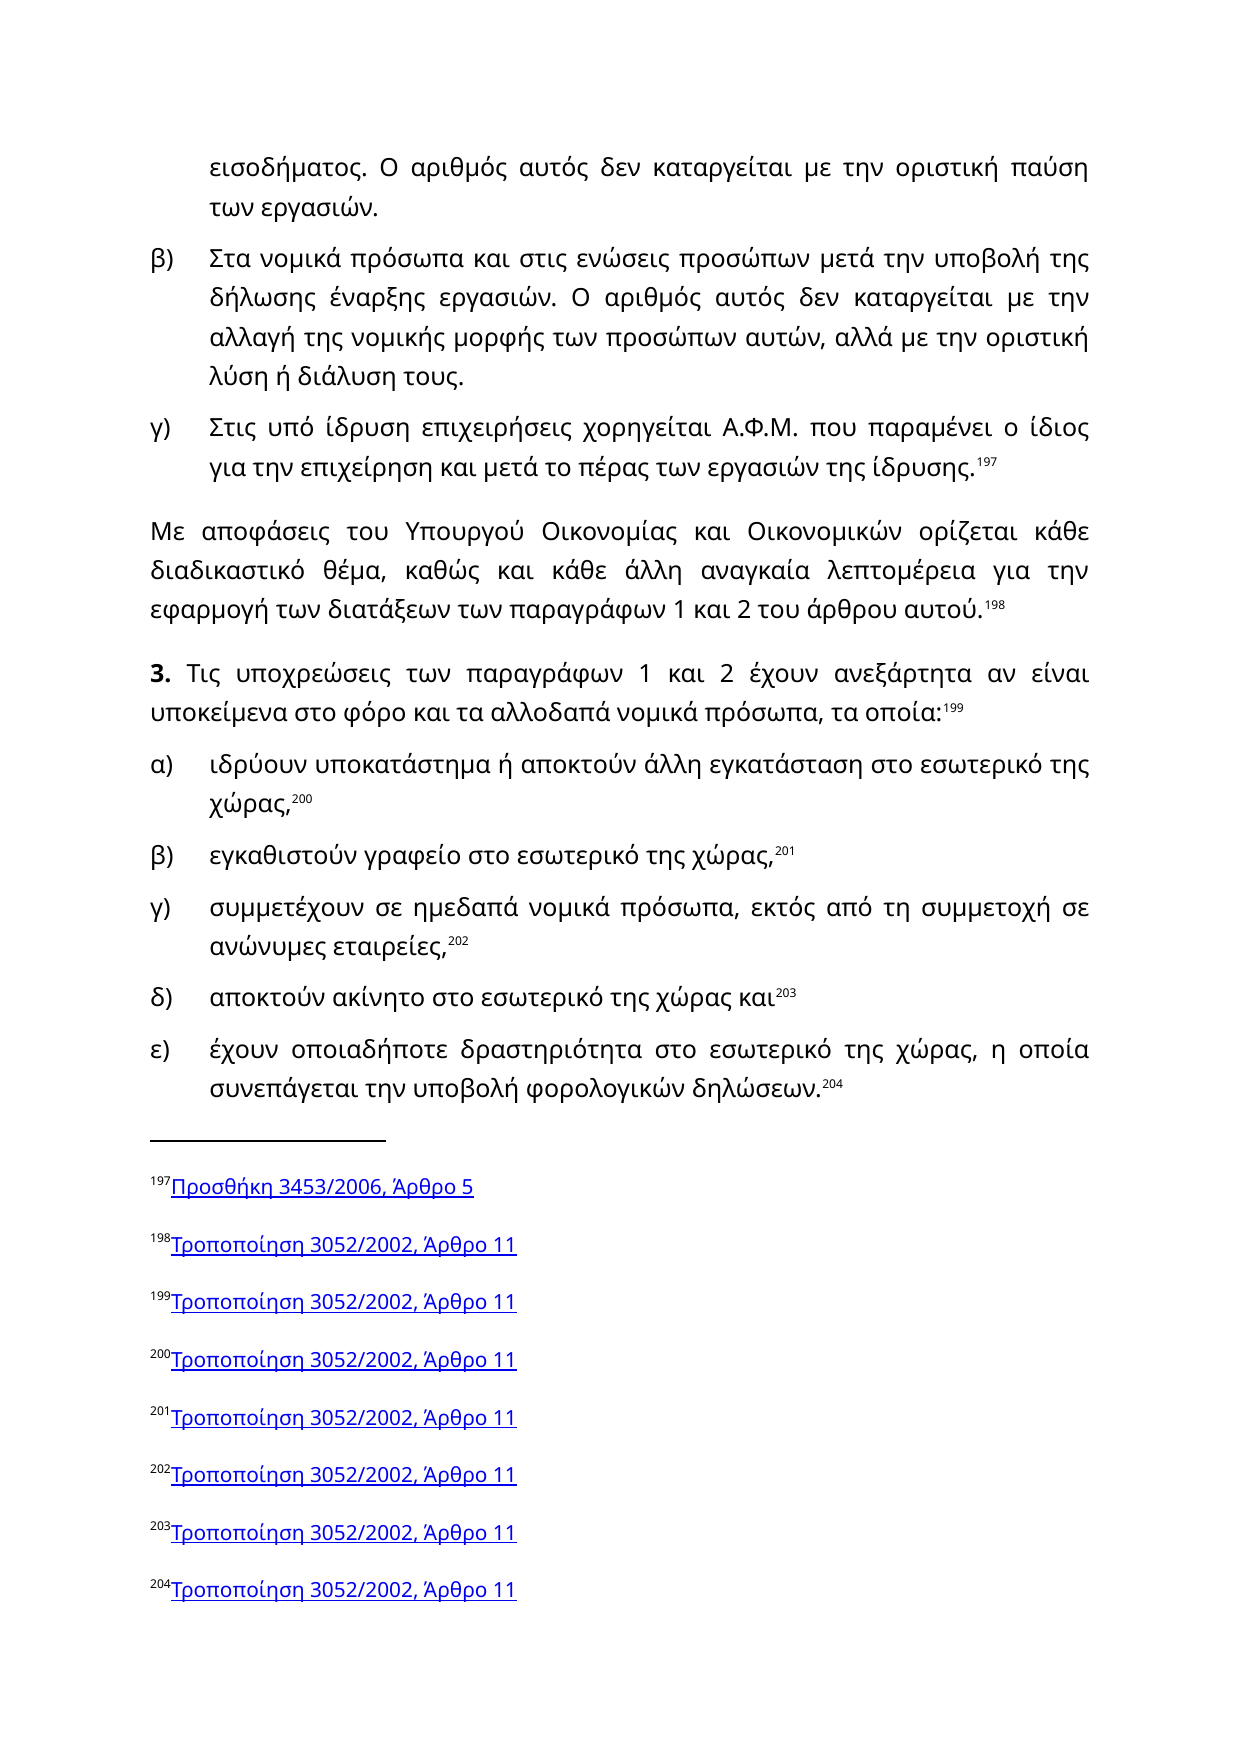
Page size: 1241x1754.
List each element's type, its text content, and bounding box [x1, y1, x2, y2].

list εισοδήματος. Ο αριθμός αυτός δεν καταργείται με την οριστική παύση των εργασιών. [150, 150, 1090, 223]
list β) Στα νομικά πρόσωπα και στις ενώσεις προσώπων μετά την υποβολή της δήλωσης έναρξης εργασιών. Ο αριθμός αυτός δεν καταργείται με την αλλαγή της νομικής μορφής των προσώπων αυτών, αλλά με την οριστική λύση ή διάλυση τους. [150, 241, 1090, 392]
list β) εγκαθιστούν γραφείο στο εσωτερικό της χώρας, [150, 837, 1090, 872]
text Τροποποίηση 3052/2002, Άρθρο 11 [150, 1345, 1090, 1373]
list γ) Στις υπό ίδρυση επιχειρήσεις χορηγείται Α.Φ.Μ. που παραμένει ο ίδιος για την επιχείρηση και μετά το πέρας των εργασιών της ίδρυσης. [150, 410, 1090, 483]
text Τροποποίηση 3052/2002, Άρθρο 11 [150, 1460, 1090, 1489]
text Τροποποίηση 3052/2002, Άρθρο 11 [150, 1518, 1090, 1546]
text Τροποποίηση 3052/2002, Άρθρο 11 [150, 1230, 1090, 1258]
list α) ιδρύουν υποκατάστημα ή αποκτούν άλλη εγκατάσταση στο εσωτερικό της χώρας, [150, 747, 1090, 820]
text Τροποποίηση 3052/2002, Άρθρο 11 [150, 1287, 1090, 1316]
text Με αποφάσεις του Υπουργού Οικονομίας και Οικονομικών ορίζεται κάθε διαδικαστικό θέμα, καθώς και κάθε άλλη αναγκαία λεπτομέρεια για την εφαρμογή των διατάξεων των παραγράφων 1 και 2 του άρθρου αυτού. [150, 513, 1090, 626]
text Τροποποίηση 3052/2002, Άρθρο 11 [150, 1403, 1090, 1431]
text 3. Τις υποχρεώσεις των παραγράφων 1 και 2 έχουν ανεξάρτητα αν είναι υποκείμενα στο φόρο και τα αλλοδαπά νομικά πρόσωπα, τα οποία: [150, 656, 1090, 729]
list ε) έχουν οποιαδήποτε δραστηριότητα στο εσωτερικό της χώρας, η οποία συνεπάγεται την υποβολή φορολογικών δηλώσεων. [150, 1032, 1090, 1105]
text Προσθήκη 3453/2006, Άρθρο 5 [150, 1172, 1090, 1201]
list γ) συμμετέχουν σε ημεδαπά νομικά πρόσωπα, εκτός από τη συμμετοχή σε ανώνυμες εταιρείες, [150, 889, 1090, 962]
text Τροποποίηση 3052/2002, Άρθρο 11 [150, 1576, 1090, 1604]
list δ) αποκτούν ακίνητο στο εσωτερικό της χώρας και [150, 980, 1090, 1014]
